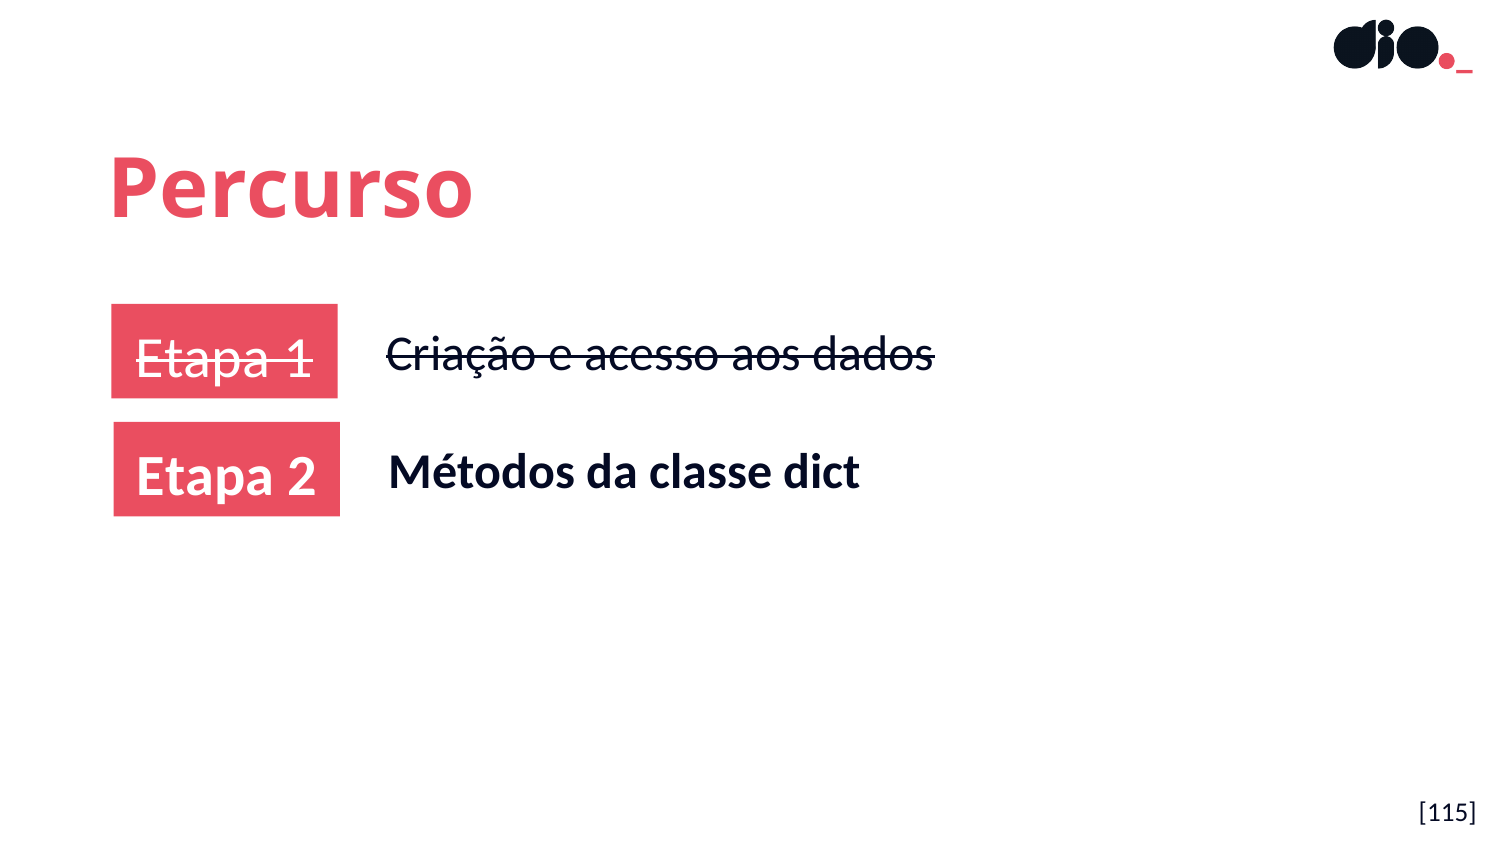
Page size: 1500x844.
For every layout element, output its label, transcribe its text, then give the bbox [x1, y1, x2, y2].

text_box Percurso [92, 104, 1309, 243]
text_box Etapa 2 [113, 421, 340, 517]
text_box Métodos da classe dict [373, 431, 1386, 507]
text_box Etapa 1 [111, 303, 338, 399]
text_box [] [1403, 779, 1494, 844]
text_box Criação e acesso aos dados [371, 313, 1384, 389]
